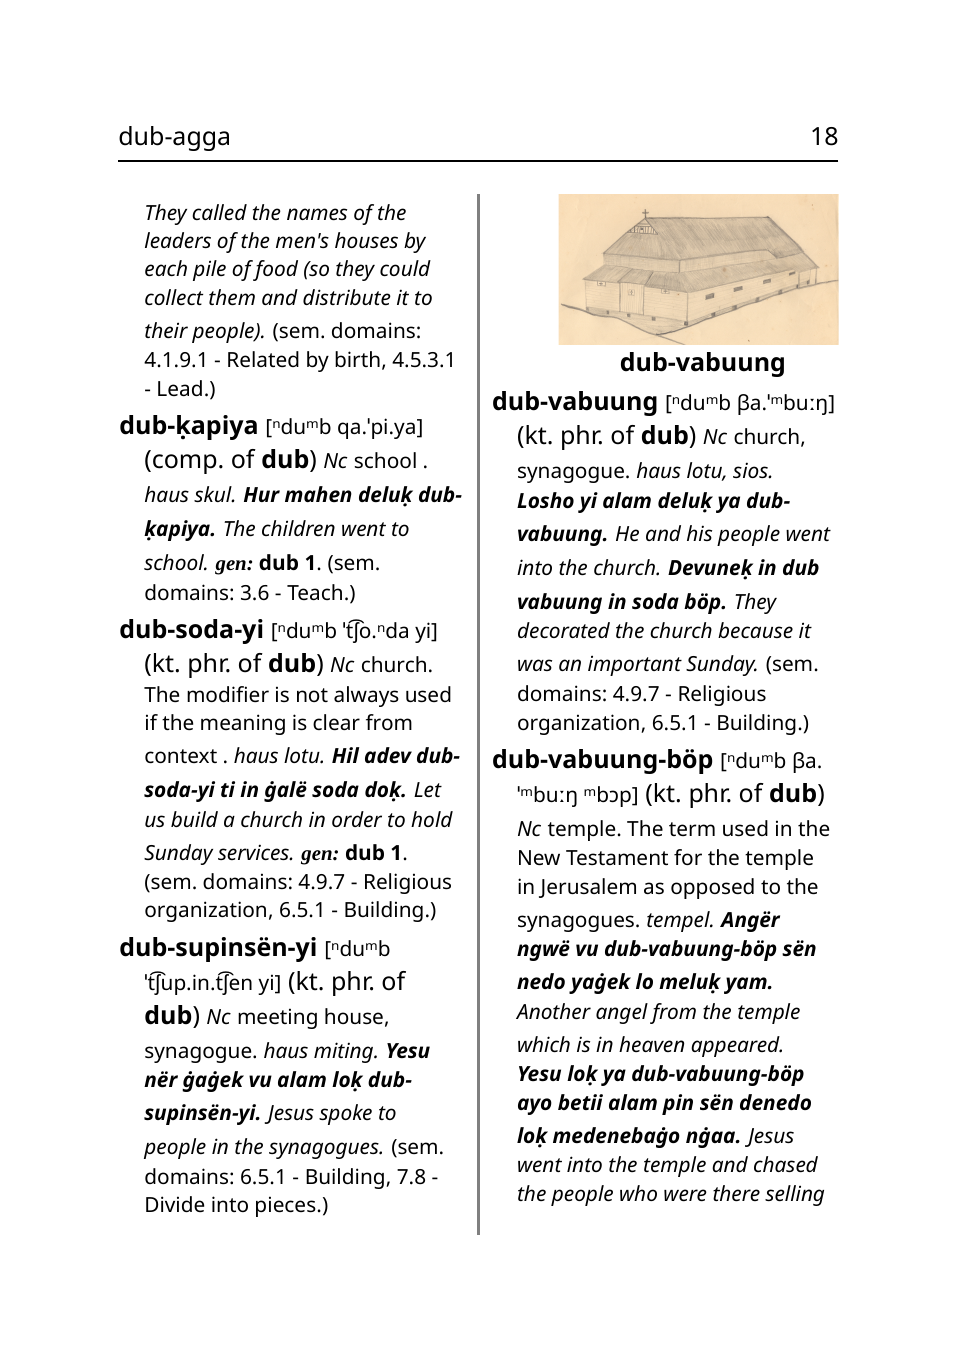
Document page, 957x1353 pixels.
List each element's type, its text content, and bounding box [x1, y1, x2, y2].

text dub-soda-yi [ⁿduᵐb ˈt͡ʃo.ⁿda yi] (kt. phr. of dub) Nc church. The modifier is not always used if the meaning is clear from context . haus lotu. Hil adev dub-soda-yi ti in ġalë soda doḳ. Let us build a church in order to hold Sunday services. gen: dub 1. (sem. domains: 4.9.7 - Religious organization, 6.5.1 - Building.) [119, 608, 465, 926]
text dub-vabuung [568, 345, 837, 383]
text dub-vabuung-böp [ⁿduᵐb βa.ˈᵐbuːŋ ᵐbɔp] (kt. phr. of dub) Nc temple. The term used in the New Testament for the temple in Jerusalem as opposed to the synagogues. tempel. Angër ngwë vu dub-vabuung-böp sën nedo yaġek lo meluḳ yam. Another angel from the temple which is in heaven appeared. Yesu loḳ ya dub-vabuung-böp ayo betii alam pin sën denedo loḳ medenebaġo nġaa. Jesus went into the temple and chased the people who were there selling [492, 738, 837, 1211]
text dub-ḳapiya [ⁿduᵐb qa.ˈpi.ya] (comp. of dub) Nc school . haus skul. Hur mahen deluḳ dub-ḳapiya. The children went to school. gen: dub 1. (sem. domains: 3.6 - Teach.) [119, 404, 465, 608]
picture [558, 194, 839, 345]
text dub-vabuung [ⁿduᵐb βa.ˈᵐbuːŋ] (kt. phr. of dub) Nc church, synagogue. haus lotu, sios. Losho yi alam deluḳ ya dub-vabuung. He and his people went into the church. Devuneḳ in dub vabuung in soda böp. They decorated the church because it was an important Sunday. (sem. domains: 4.9.7 - Religious organization, 6.5.1 - Building.) [492, 196, 837, 738]
text They called the names of the leaders of the men's houses by each pile of food (so they could collect them and distribute it to their people). (sem. domains: 4.1.9.1 - Related by birth, 4.5.3.1 - Lead.) [119, 196, 465, 404]
text dub-supinsën-yi [ⁿduᵐb ˈt͡ʃup.in.t͡ʃen yi] (kt. phr. of dub) Nc meeting house, synagogue. haus miting. Yesu nër ġaġek vu alam loḳ dub-supinsën-yi. Jesus spoke to people in the synagogues. (sem. domains: 6.5.1 - Building, 7.8 - Divide into pieces.) [119, 926, 465, 1223]
